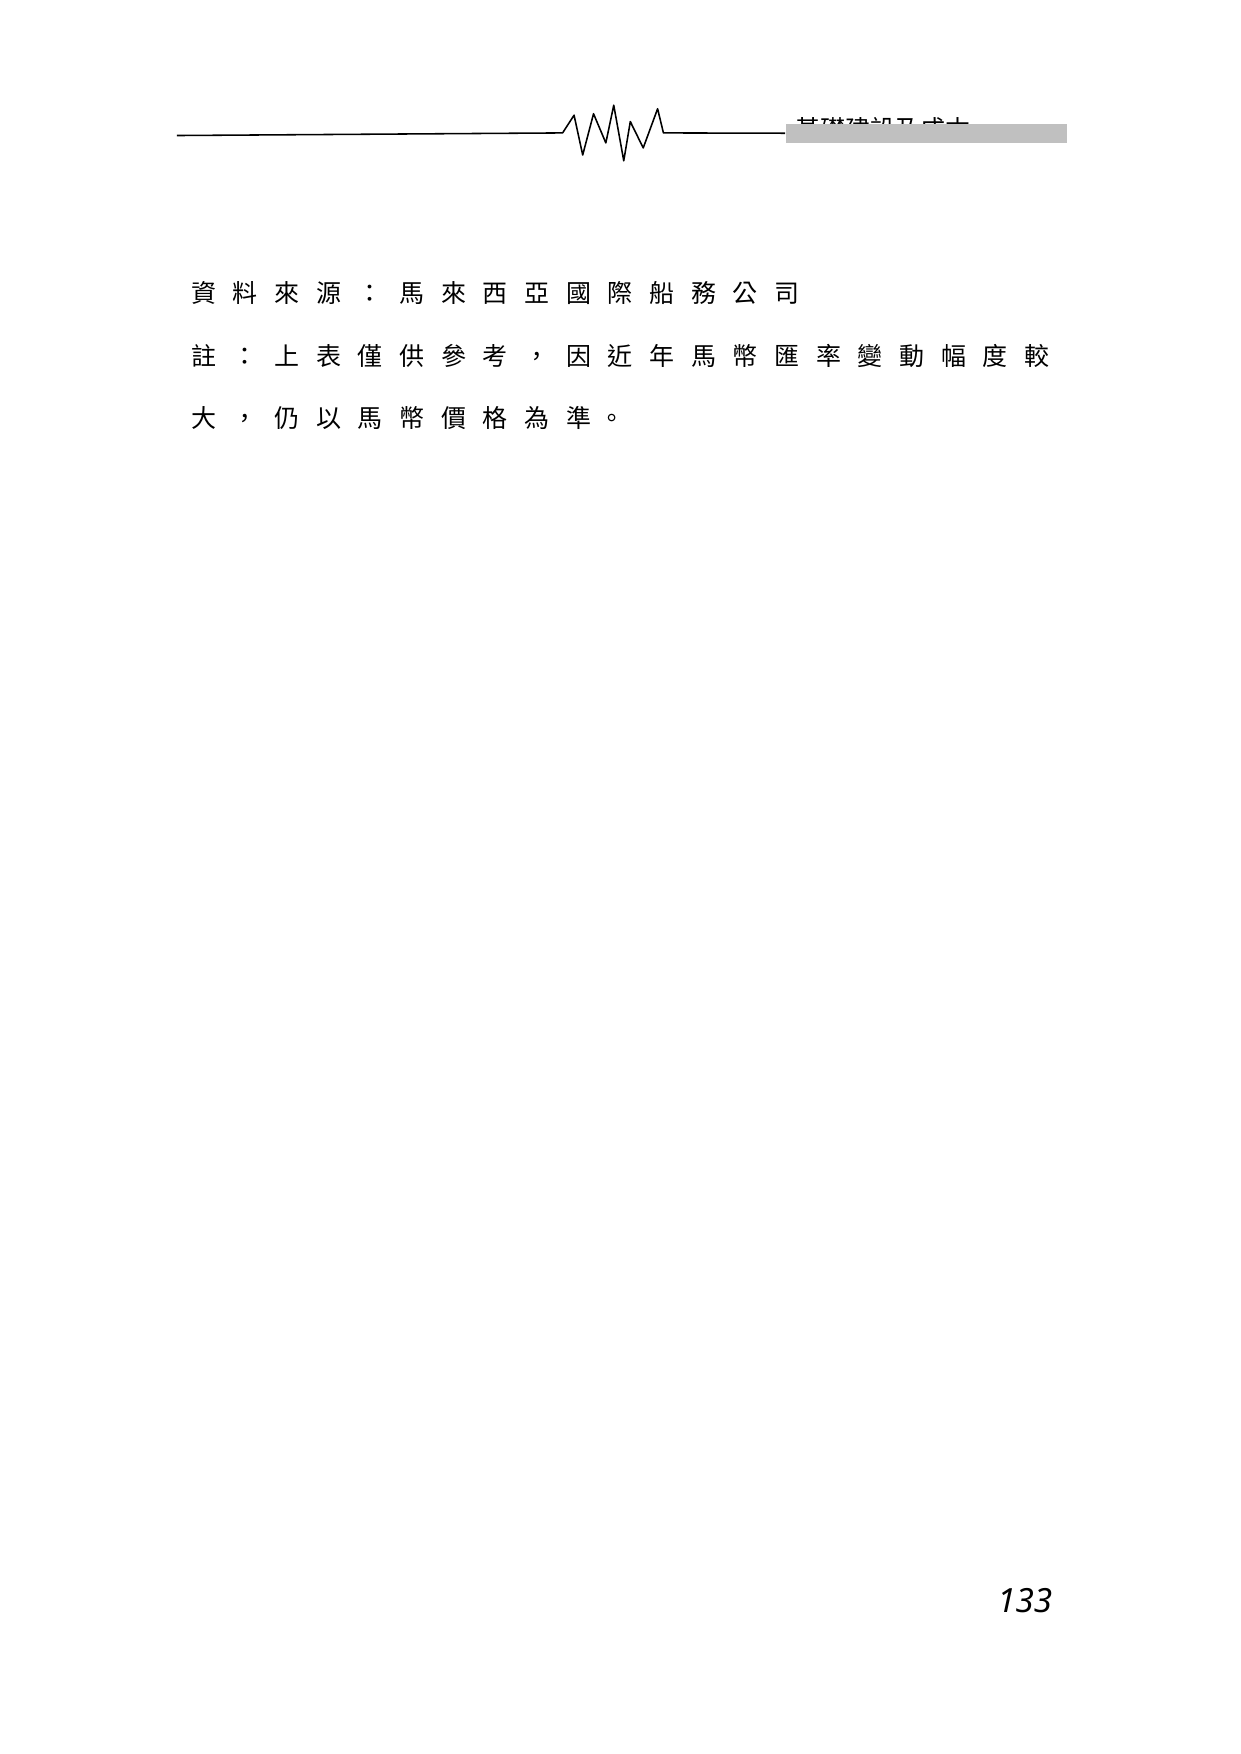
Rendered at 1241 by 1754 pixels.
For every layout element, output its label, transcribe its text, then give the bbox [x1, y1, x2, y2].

text 註：上表僅供參考，因近年馬幣匯率變動幅度較大，仍以馬幣價格為準。 [183, 313, 1058, 438]
text 資料來源：馬來西亞國際船務公司 [183, 250, 1058, 313]
